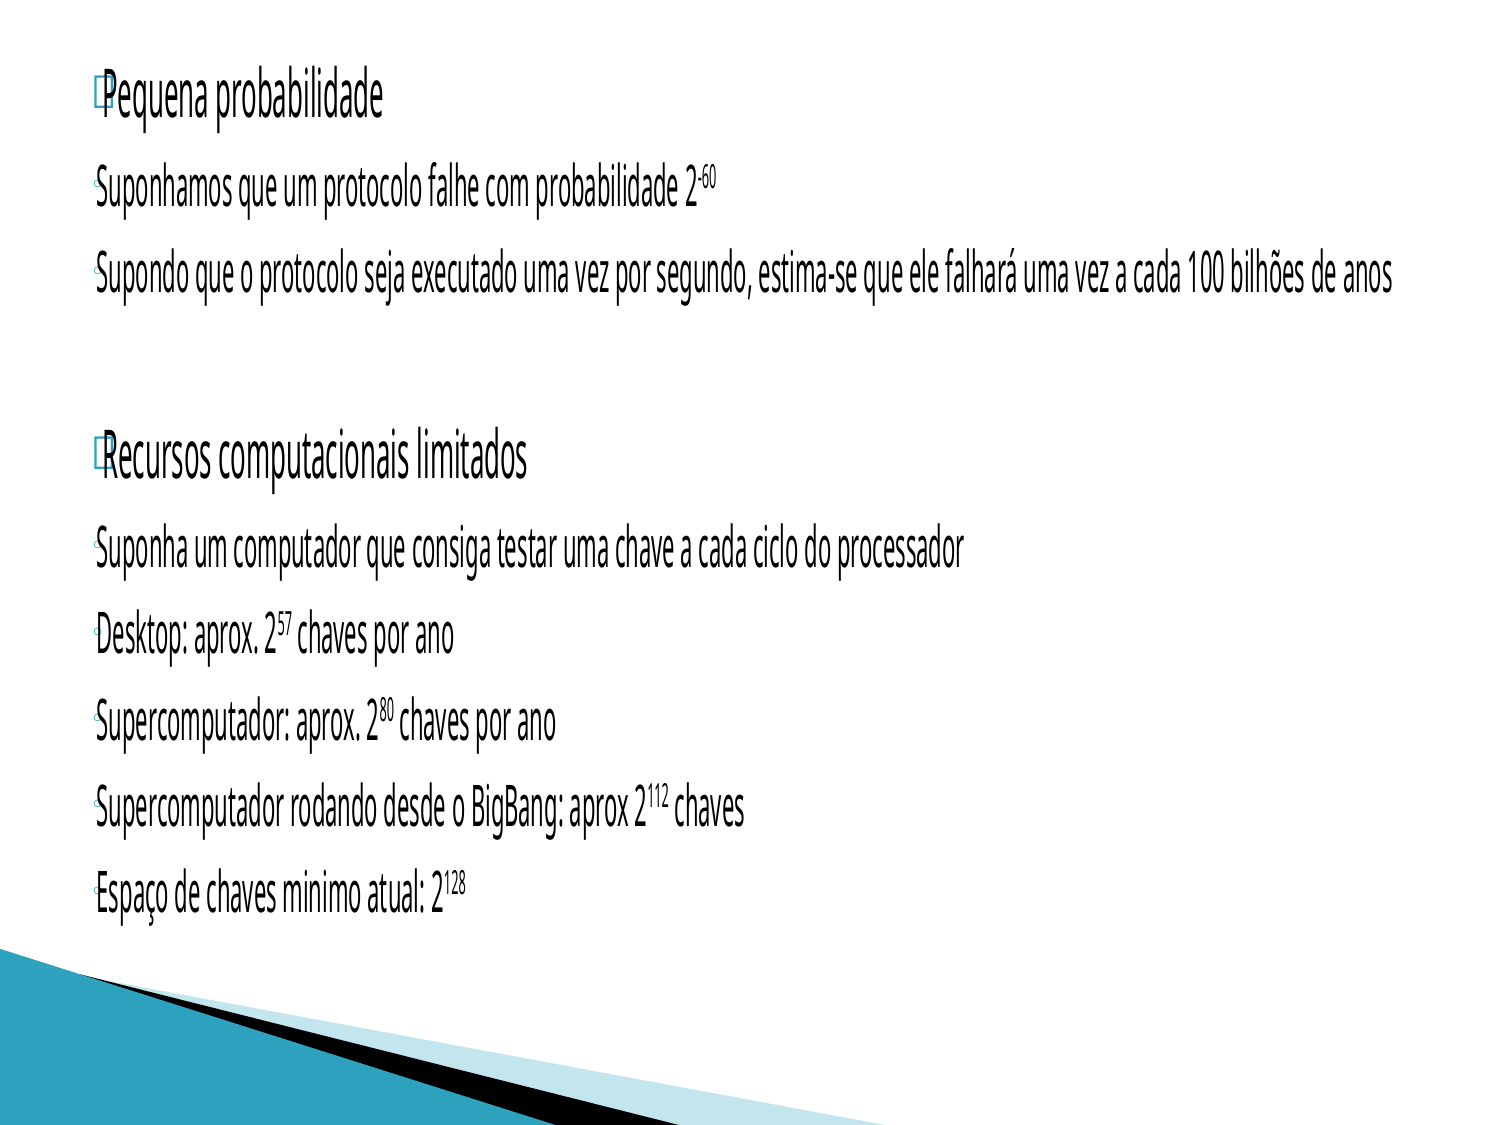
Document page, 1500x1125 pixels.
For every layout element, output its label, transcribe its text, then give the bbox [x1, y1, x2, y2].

list Pequena probabilidade Suponhamos que um protocolo falhe com probabilidade 2-60 Supondo que o protocolo seja executado uma vez por segundo, estima-se que ele falhará uma vez a cada 100 bilhões de anos Recursos computacionais limitados Suponha um computador que consiga testar uma chave a cada ciclo do processador Desktop: aprox. 257 chaves por ano Supercomputador: aprox. 280 chaves por ano Supercomputador rodando desde o BigBang: aprox 2112 chaves Espaço de chaves minimo atual: 2128 [75, 37, 1426, 1026]
